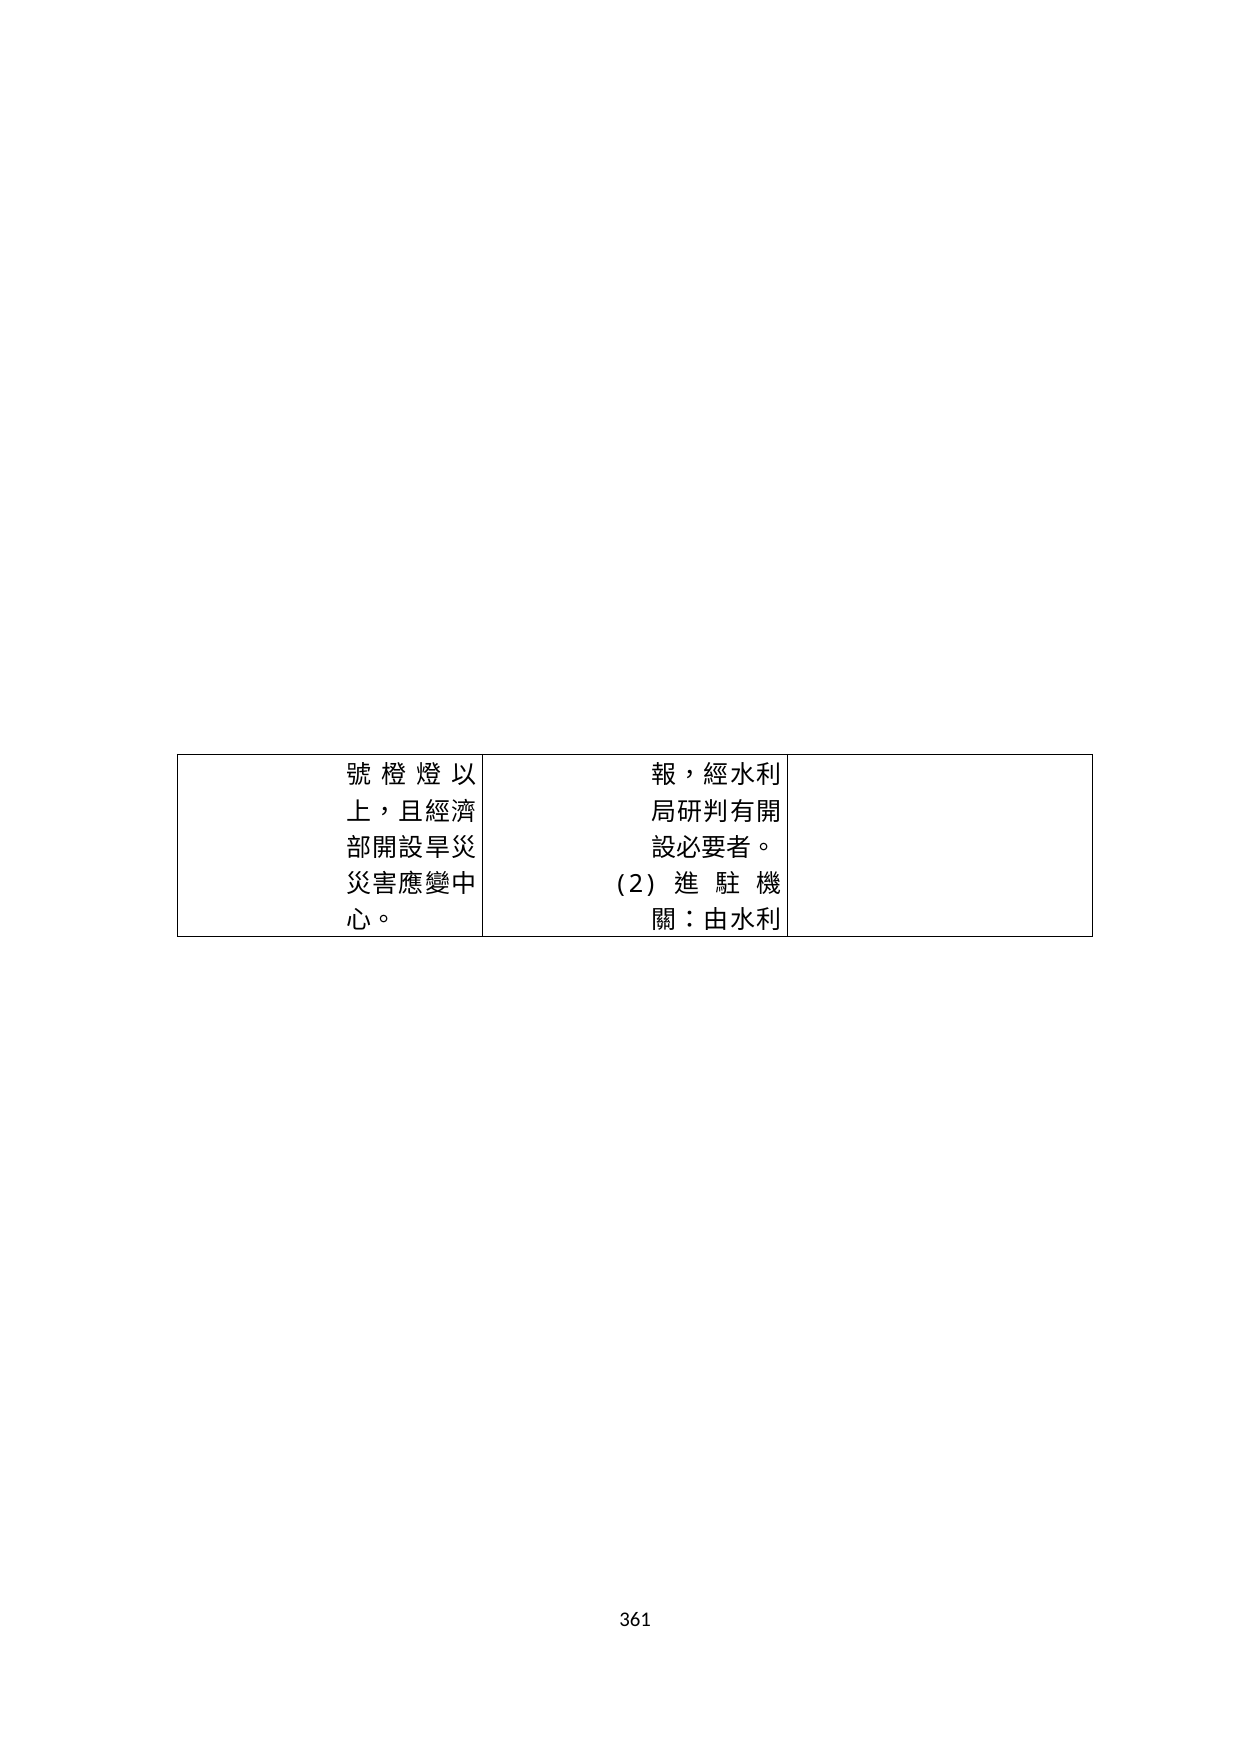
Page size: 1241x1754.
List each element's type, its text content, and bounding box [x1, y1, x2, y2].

table_cell 號橙燈以上，且經濟部開設旱災災害應變中心。 [178, 755, 482, 936]
table_cell 報，經水利局研判有開設必要者。 (2)進駐機關：由水利 [483, 755, 787, 936]
table_cell [788, 755, 1092, 936]
